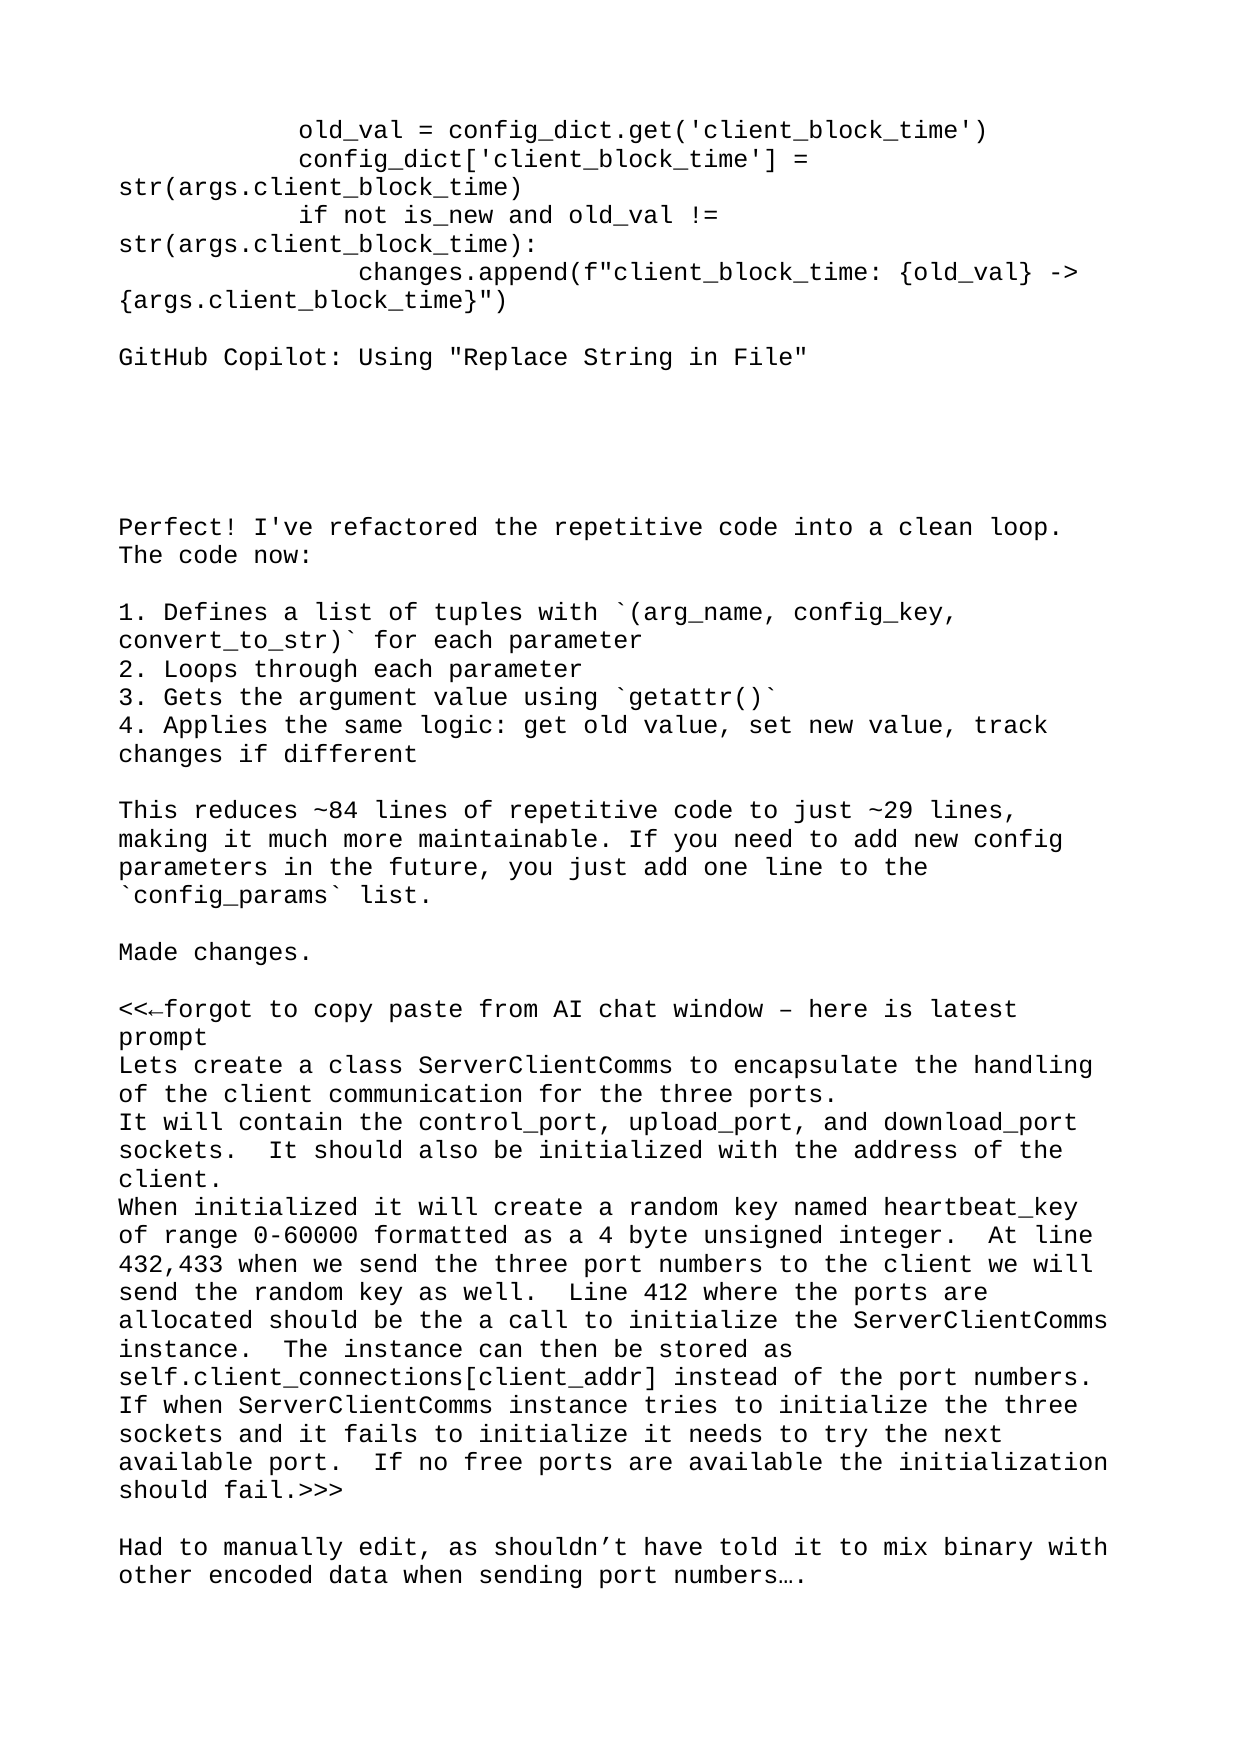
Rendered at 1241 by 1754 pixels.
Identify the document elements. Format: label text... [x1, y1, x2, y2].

text 4. Applies the same logic: get old value, set new value, track changes if different [118, 713, 1122, 770]
text Perfect! I've refactored the repetitive code into a clean loop. The code now: [118, 515, 1122, 571]
text if not is_new and old_val != str(args.client_block_time): [118, 203, 1122, 260]
text 2. Loops through each parameter [118, 656, 1122, 685]
text When initialized it will create a random key named heartbeat_key of range 0-60000 formatted as a 4 byte unsigned integer. At line 432,433 when we send the three port numbers to the client we will send the random key as well. Line 412 where the ports are allocated should be the a call to initialize the ServerClientComms instance. The instance can then be stored as self.client_connections[client_addr] instead of the port numbers. If when ServerClientComms instance tries to initialize the three sockets and it fails to initialize it needs to try the next available port. If no free ports are available the initialization should fail.>>> [118, 1195, 1122, 1506]
text 3. Gets the argument value using `getattr()` [118, 685, 1122, 713]
text old_val = config_dict.get('client_block_time') [118, 118, 1122, 146]
text It will contain the control_port, upload_port, and download_port sockets. It should also be initialized with the address of the client. [118, 1110, 1122, 1195]
text changes.append(f"client_block_time: {old_val} -> {args.client_block_time}") [118, 260, 1122, 316]
text Made changes. [118, 940, 1122, 968]
text <<←forgot to copy paste from AI chat window – here is latest prompt [118, 996, 1122, 1053]
text Had to manually edit, as shouldn’t have told it to mix binary with other encoded data when sending port numbers…. [118, 1535, 1122, 1591]
text This reduces ~84 lines of repetitive code to just ~29 lines, making it much more maintainable. If you need to add new config parameters in the future, you just add one line to the `config_params` list. [118, 798, 1122, 911]
text Lets create a class ServerClientComms to encapsulate the handling of the client communication for the three ports. [118, 1053, 1122, 1110]
text 1. Defines a list of tuples with `(arg_name, config_key, convert_to_str)` for each parameter [118, 600, 1122, 656]
text config_dict['client_block_time'] = str(args.client_block_time) [118, 146, 1122, 203]
text GitHub Copilot: Using "Replace String in File" [118, 345, 1122, 373]
